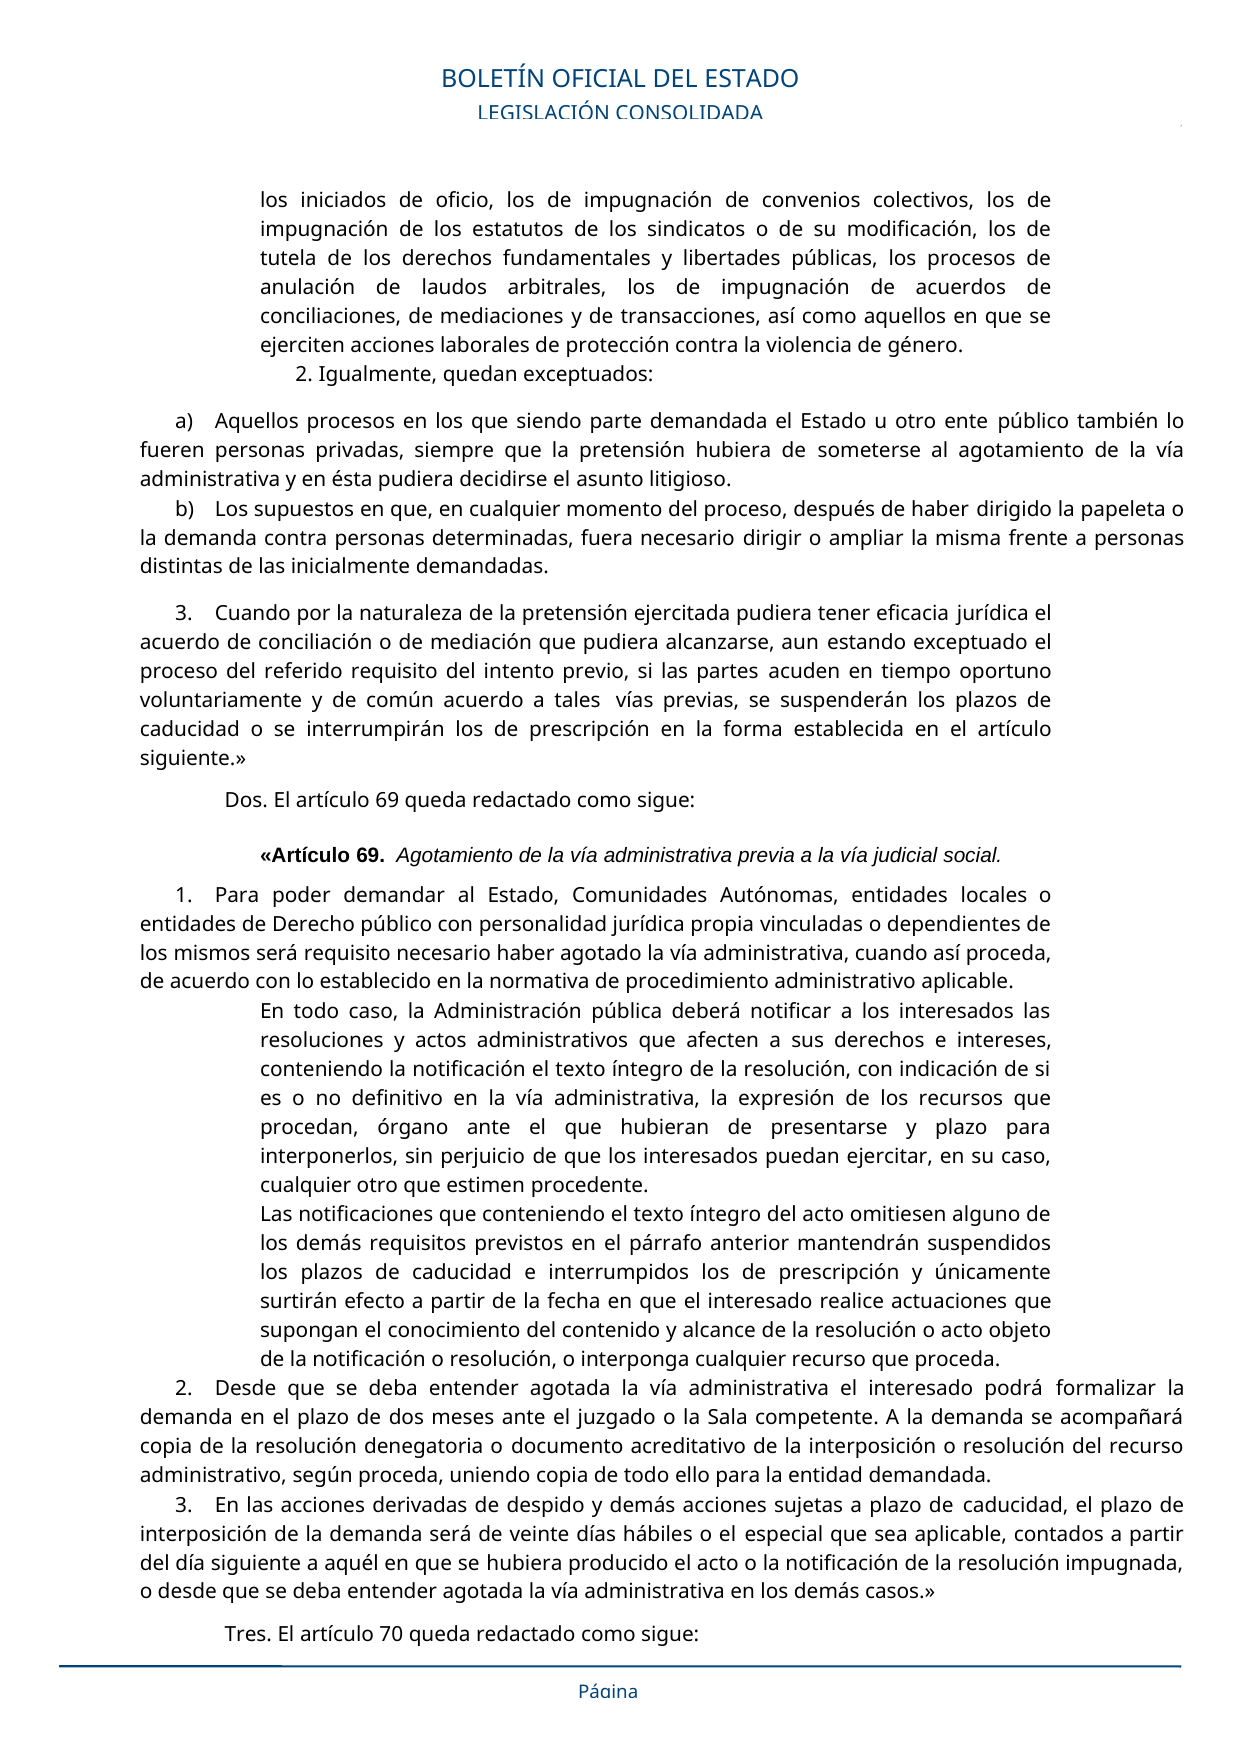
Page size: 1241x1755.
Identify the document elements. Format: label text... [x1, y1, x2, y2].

text En todo caso, la Administración pública deberá notificar a los interesados las resoluciones y actos administrativos que afecten a sus derechos e intereses, conteniendo la notificación el texto íntegro de la resolución, con indicación de si es o no definitivo en la vía administrativa, la expresión de los recursos que procedan, órgano ante el que hubieran de presentarse y plazo para interponerlos, sin perjuicio de que los interesados puedan ejercitar, en su caso, cualquier otro que estimen procedente. [260, 996, 1052, 1198]
list Desde que se deba entender agotada la vía administrativa el interesado podrá formalizar la demanda en el plazo de dos meses ante el juzgado o la Sala competente. A la demanda se acompañará copia de la resolución denegatoria o documento acreditativo de la interposición o resolución del recurso administrativo, según proceda, uniendo copia de todo ello para la entidad demandada. [139, 1373, 1184, 1489]
list Cuando por la naturaleza de la pretensión ejercitada pudiera tener eficacia jurídica el acuerdo de conciliación o de mediación que pudiera alcanzarse, aun estando exceptuado el proceso del referido requisito del intento previo, si las partes acuden en tiempo oportuno voluntariamente y de común acuerdo a tales vías previas, se suspenderán los plazos de caducidad o se interrumpirán los de prescripción en la forma establecida en el artículo siguiente.» [139, 598, 1052, 772]
list Para poder demandar al Estado, Comunidades Autónomas, entidades locales o entidades de Derecho público con personalidad jurídica propia vinculadas o dependientes de los mismos será requisito necesario haber agotado la vía administrativa, cuando así proceda, de acuerdo con lo establecido en la normativa de procedimiento administrativo aplicable. [139, 880, 1052, 995]
text Tres. El artículo 70 queda redactado como sigue: [224, 1619, 1184, 1647]
text los iniciados de oficio, los de impugnación de convenios colectivos, los de impugnación de los estatutos de los sindicatos o de su modificación, los de tutela de los derechos fundamentales y libertades públicas, los procesos de anulación de laudos arbitrales, los de impugnación de acuerdos de conciliaciones, de mediaciones y de transacciones, así como aquellos en que se ejerciten acciones laborales de protección contra la violencia de género. [260, 185, 1052, 358]
list En las acciones derivadas de despido y demás acciones sujetas a plazo de caducidad, el plazo de interposición de la demanda será de veinte días hábiles o el especial que sea aplicable, contados a partir del día siguiente a aquél en que se hubiera producido el acto o la notificación de la resolución impugnada, o desde que se deba entender agotada la vía administrativa en los demás casos.» [139, 1490, 1184, 1605]
text Las notificaciones que conteniendo el texto íntegro del acto omitiesen alguno de los demás requisitos previstos en el párrafo anterior mantendrán suspendidos los plazos de caducidad e interrumpidos los de prescripción y únicamente surtirán efecto a partir de la fecha en que el interesado realice actuaciones que supongan el conocimiento del contenido y alcance de la resolución o acto objeto de la notificación o resolución, o interponga cualquier recurso que proceda. [260, 1199, 1052, 1372]
list Igualmente, quedan exceptuados: [295, 359, 1184, 388]
text Dos. El artículo 69 queda redactado como sigue: [224, 785, 1184, 814]
list Aquellos procesos en los que siendo parte demandada el Estado u otro ente público también lo fueren personas privadas, siempre que la pretensión hubiera de someterse al agotamiento de la vía administrativa y en ésta pudiera decidirse el asunto litigioso. [139, 407, 1184, 493]
text «Artículo 69. Agotamiento de la vía administrativa previa a la vía judicial social. [260, 843, 1184, 867]
list Los supuestos en que, en cualquier momento del proceso, después de haber dirigido la papeleta o la demanda contra personas determinadas, fuera necesario dirigir o ampliar la misma frente a personas distintas de las inicialmente demandadas. [139, 494, 1184, 580]
